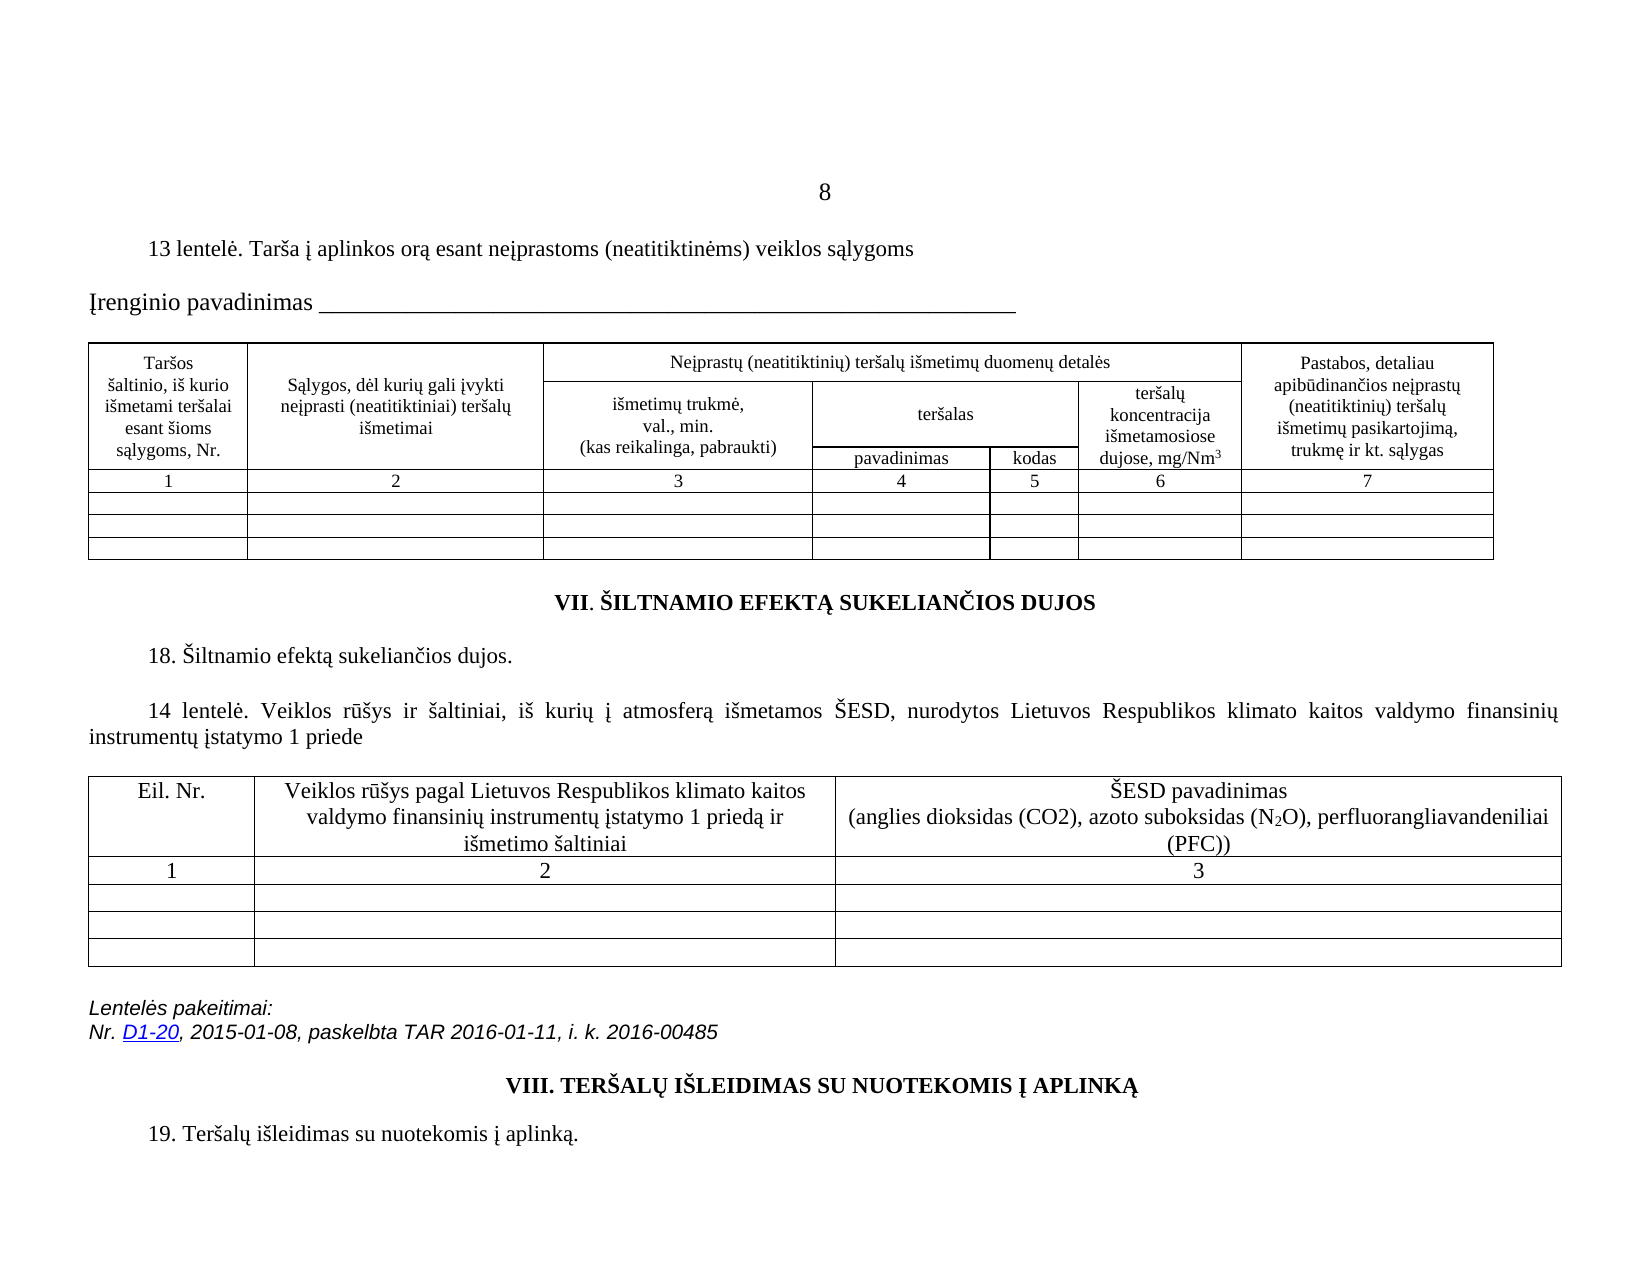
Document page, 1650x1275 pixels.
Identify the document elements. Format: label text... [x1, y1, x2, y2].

table_cell [248, 538, 543, 559]
table_cell [1242, 493, 1493, 514]
table_cell [813, 538, 989, 559]
table_cell [89, 912, 254, 938]
table_cell [89, 515, 247, 537]
table_cell [89, 939, 254, 966]
table_cell [1242, 515, 1493, 537]
table_header Pastabos, detaliau apibūdinančios neįprastų (neatitiktinių) teršalų išmetimų pasikartojimą, trukmę ir kt. sąlygas [1242, 344, 1493, 469]
table_cell išmetimų trukmė, val., min. (kas reikalinga, pabraukti) [544, 382, 812, 469]
table_cell 1 [89, 470, 247, 492]
table_cell [544, 493, 812, 514]
table_cell [991, 515, 1078, 537]
table_cell [1079, 515, 1241, 537]
text Lentelės pakeitimai: [89, 996, 1561, 1019]
table_cell [89, 493, 247, 514]
table_cell [1079, 538, 1241, 559]
table_cell 7 [1242, 470, 1493, 492]
table_cell [89, 885, 254, 911]
text 19. Teršalų išleidimas su nuotekomis į aplinką. [89, 1120, 1561, 1146]
table_header Veiklos rūšys pagal Lietuvos Respublikos klimato kaitos valdymo finansinių instrumentų įstatymo 1 priedą ir išmetimo šaltiniai [255, 777, 835, 856]
table_cell 2 [248, 470, 543, 492]
text VII. ŠILTNAMIO EFEKTĄ SUKELIANČIOS DUJOS [89, 589, 1561, 616]
table_cell [813, 493, 989, 514]
table_cell [1079, 493, 1241, 514]
table_cell [991, 493, 1078, 514]
table_cell 4 [813, 470, 989, 492]
table_cell teršalas [813, 382, 1078, 446]
table_cell 1 [89, 857, 254, 883]
table_cell [248, 515, 543, 537]
text Nr. D1-20, 2015-01-08, paskelbta TAR 2016-01-11, i. k. 2016-00485 [89, 1019, 1561, 1043]
text 14 lentelė. Veiklos rūšys ir šaltiniai, iš kurių į atmosferą išmetamos ŠESD, nurodytos Lietuvos Respublikos klimato kaitos valdymo finansinių instrumentų įstatymo 1 priede [89, 697, 1561, 750]
table_cell 5 [991, 470, 1078, 492]
table_cell pavadinimas [813, 448, 989, 469]
table_cell [255, 885, 835, 911]
table_cell [255, 912, 835, 938]
table_cell [255, 939, 835, 966]
table_header Taršos šaltinio, iš kurio išmetami teršalai esant šioms sąlygoms, Nr. [89, 344, 247, 469]
table_header Sąlygos, dėl kurių gali įvykti neįprasti (neatitiktiniai) teršalų išmetimai [248, 344, 543, 469]
table_header Neįprastų (neatitiktinių) teršalų išmetimų duomenų detalės [544, 344, 1241, 381]
table_cell [544, 515, 812, 537]
table_cell kodas [991, 448, 1078, 469]
table_header ŠESD pavadinimas (anglies dioksidas (CO2), azoto suboksidas (N2O), perfluorangliavandeniliai (PFC)) [836, 777, 1561, 856]
text 18. Šiltnamio efektą sukeliančios dujos. [89, 642, 1561, 668]
table_cell [836, 912, 1561, 938]
table_cell [991, 538, 1078, 559]
table_cell [1242, 538, 1493, 559]
table_cell [836, 939, 1561, 966]
table_cell [89, 538, 247, 559]
table_cell [836, 885, 1561, 911]
table_cell [544, 538, 812, 559]
table_cell [813, 515, 989, 537]
text Įrenginio pavadinimas [89, 287, 1561, 316]
table_cell 3 [544, 470, 812, 492]
table_cell 2 [255, 857, 835, 883]
table_cell 3 [836, 857, 1561, 883]
table_cell teršalų koncentracija išmetamosiose dujose, mg/Nm3 [1079, 382, 1241, 469]
table_cell 6 [1079, 470, 1241, 492]
text VIII. TERŠALŲ IŠLEIDIMAS SU NUOTEKOMIS Į APLINKĄ [89, 1072, 1561, 1098]
table_cell [248, 493, 543, 514]
table_header Eil. Nr. [89, 777, 254, 856]
text 13 lentelė. Tarša į aplinkos orą esant neįprastoms (neatitiktinėms) veiklos sąlygoms [89, 235, 1561, 261]
